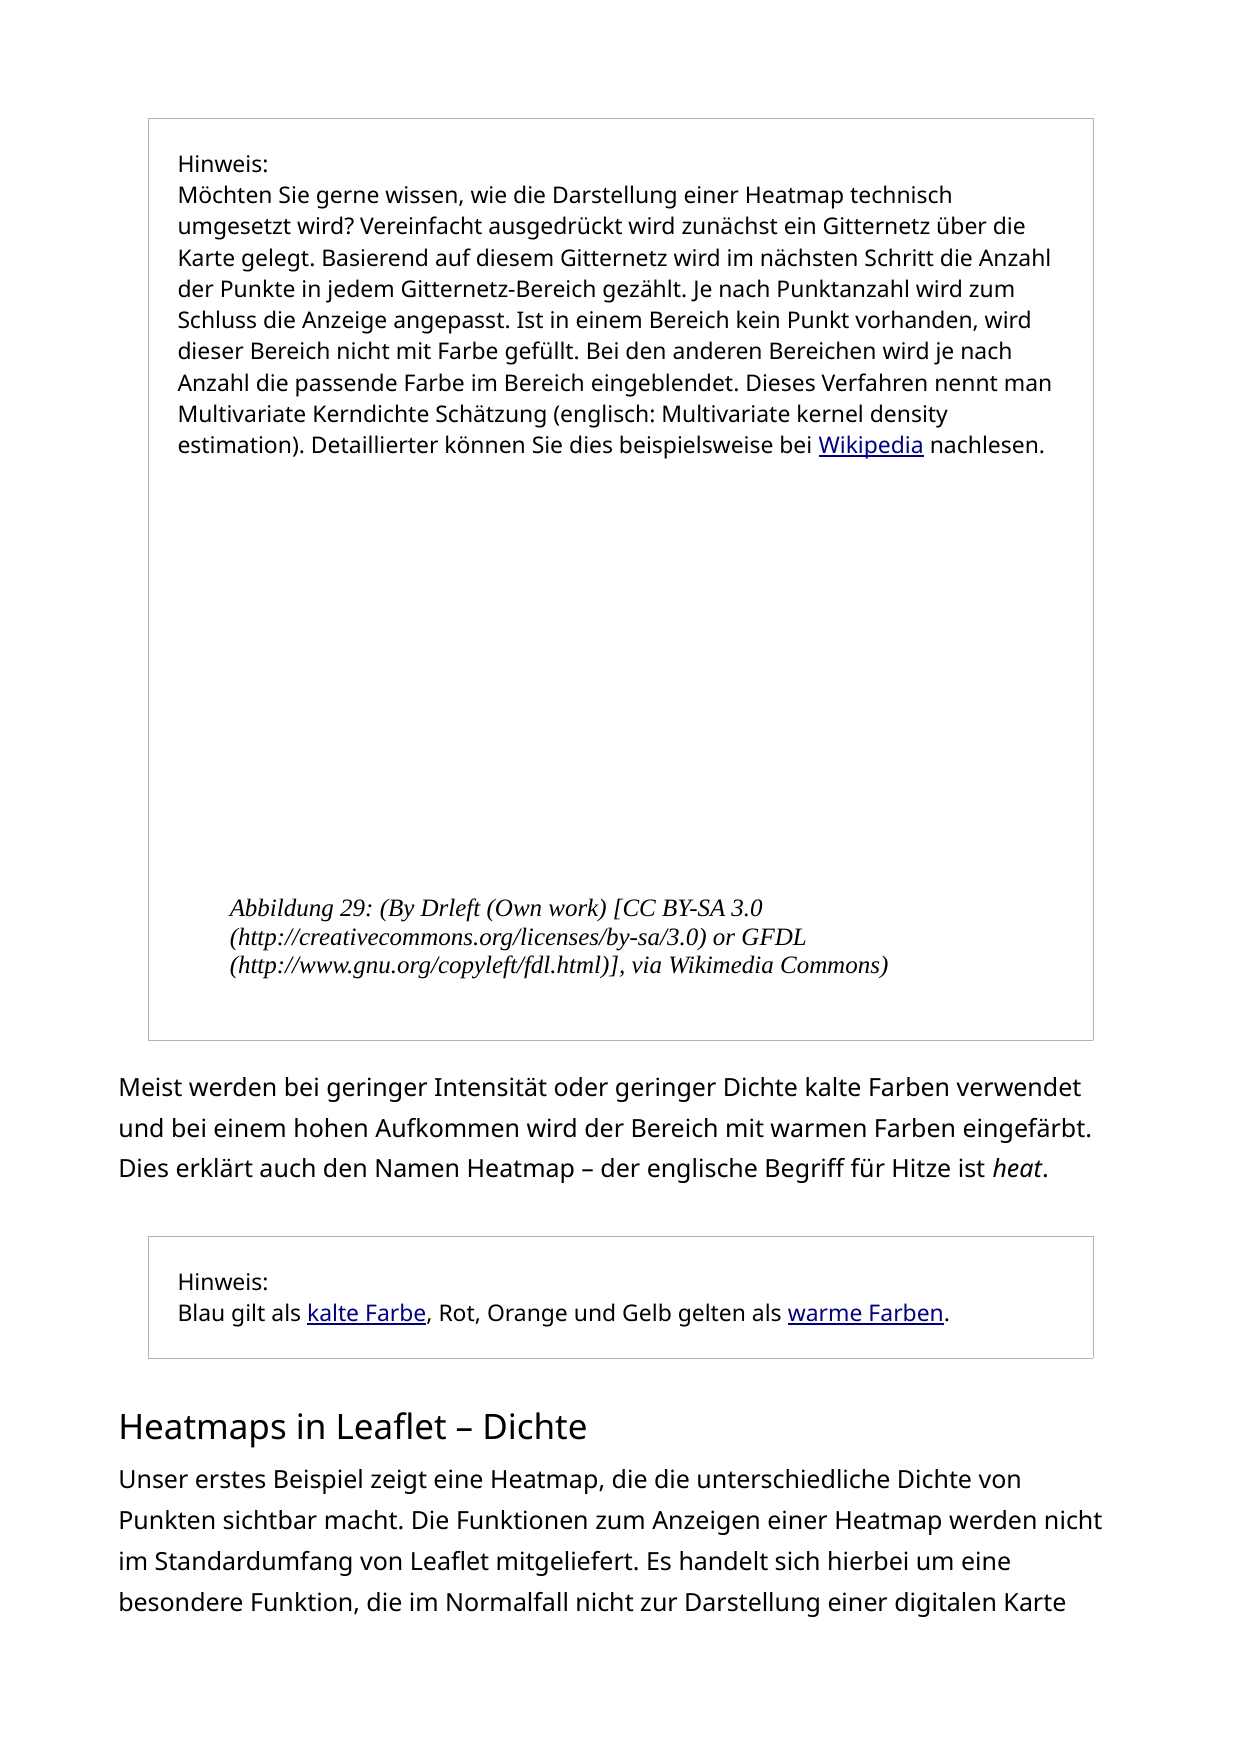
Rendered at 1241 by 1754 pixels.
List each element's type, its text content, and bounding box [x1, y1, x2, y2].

text Hinweis: Blau gilt als kalte Farbe, Rot, Orange und Gelb gelten als warme Farben. [149, 1237, 1093, 1358]
text Abbildung 29: (By Drleft (Own work) [CC BY-SA 3.0 (http://creativecommons.org/licenses/by-sa/3.0) or GFDL (http://www.gnu.org/copyleft/fdl.html)], via Wikimedia Commons) [229, 502, 1011, 979]
text Meist werden bei geringer Intensität oder geringer Dichte kalte Farben verwendet und bei einem hohen Aufkommen wird der Bereich mit warmen Farben eingefärbt. Dies erklärt auch den Namen Heatmap – der englische Begriff für Hitze ist heat. [118, 1069, 1122, 1185]
text Hinweis: Möchten Sie gerne wissen, wie die Darstellung einer Heatmap technisch umgesetzt wird? Vereinfacht ausgedrückt wird zunächst ein Gitternetz über die Karte gelegt. Basierend auf diesem Gitternetz wird im nächsten Schritt die Anzahl der Punkte in jedem Gitternetz-Bereich gezählt. Je nach Punktanzahl wird zum Schluss die Anzeige angepasst. Ist in einem Bereich kein Punkt vorhanden, wird dieser Bereich nicht mit Farbe gefüllt. Bei den anderen Bereichen wird je nach Anzahl die passende Farbe im Bereich eingeblendet. Dieses Verfahren nennt man Multivariate Kerndichte Schätzung (englisch: Multivariate kernel density estimation). Detaillierter können Sie dies beispielsweise bei Wikipedia nachlesen. [149, 119, 1093, 460]
subtitle Heatmaps in Leaflet – Dichte [118, 1402, 1122, 1449]
text Unser erstes Beispiel zeigt eine Heatmap, die die unterschiedliche Dichte von Punkten sichtbar macht. Die Funktionen zum Anzeigen einer Heatmap werden nicht im Standardumfang von Leaflet mitgeliefert. Es handelt sich hierbei um eine besondere Funktion, die im Normalfall nicht zur Darstellung einer digitalen Karte [118, 1462, 1122, 1618]
